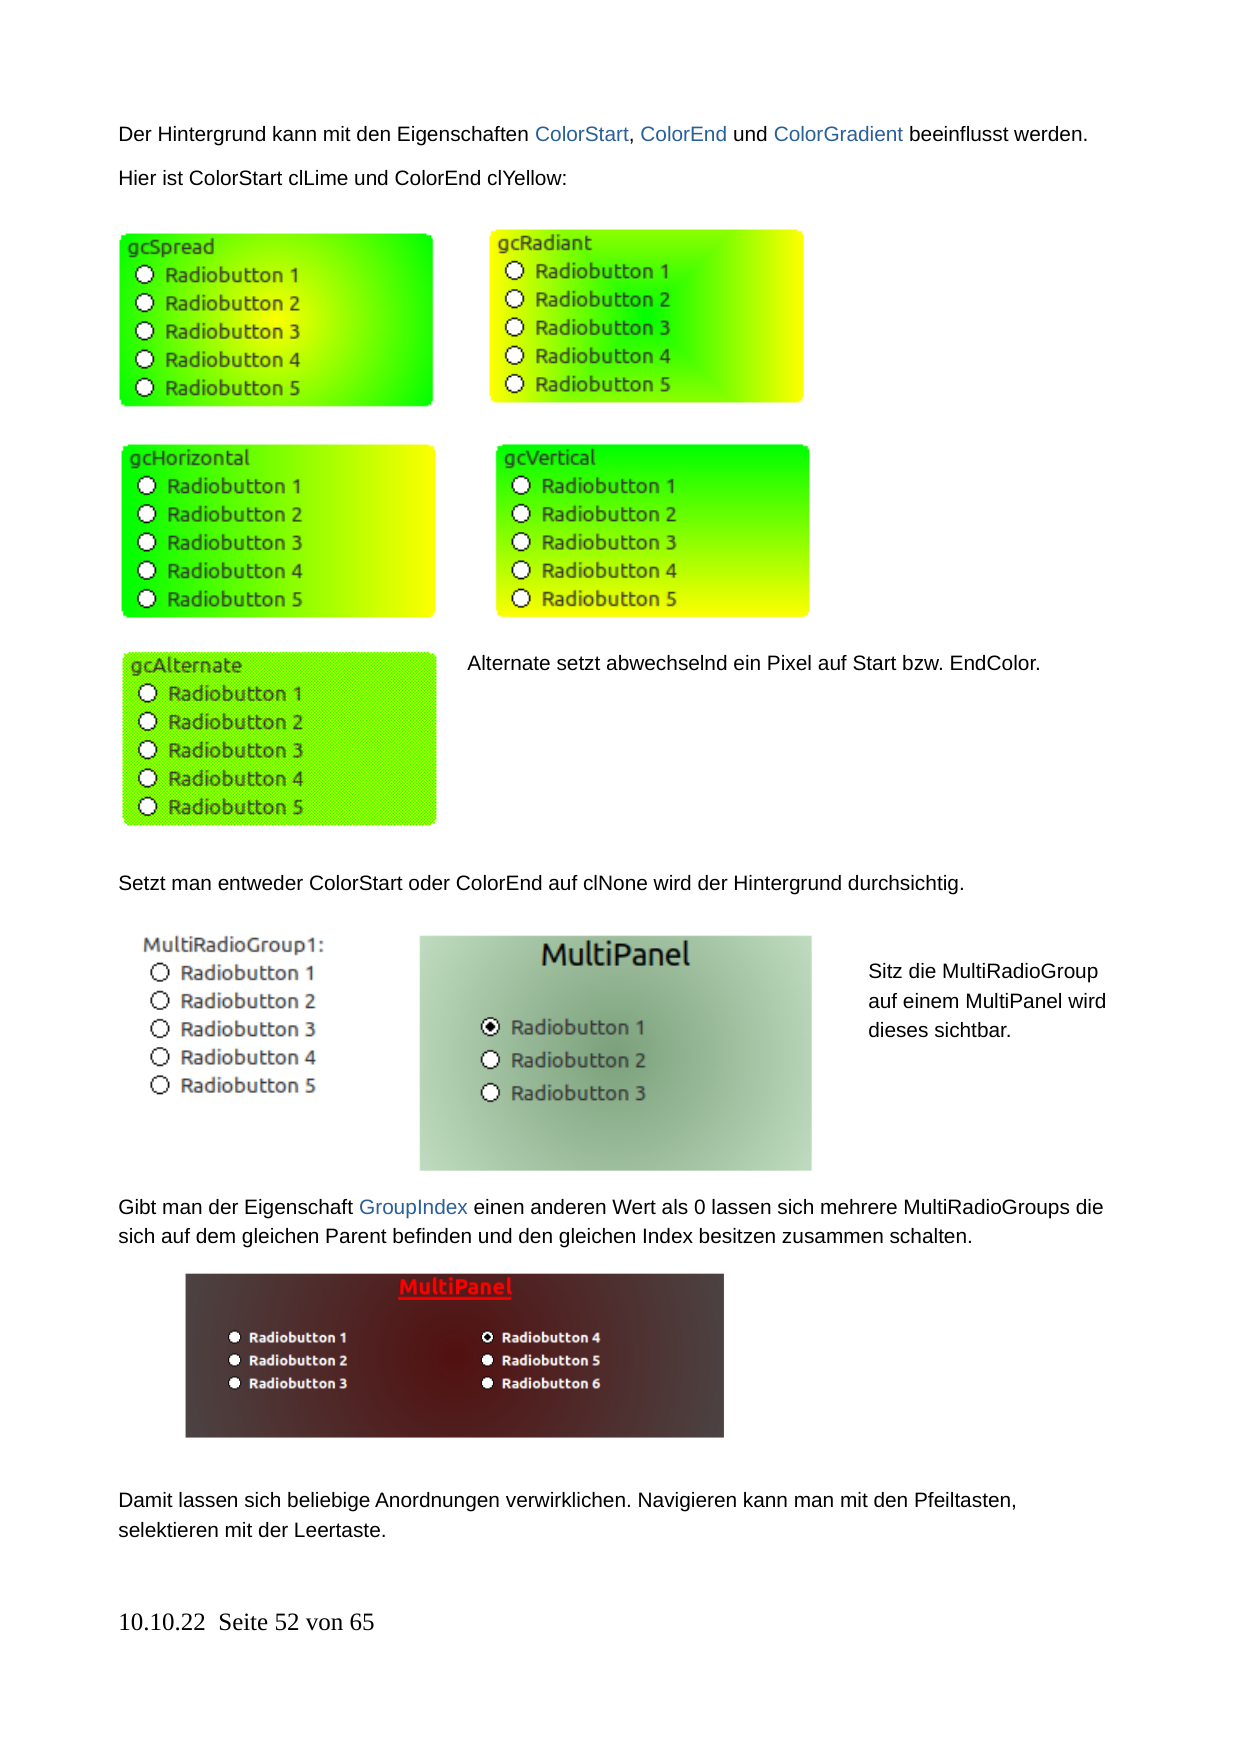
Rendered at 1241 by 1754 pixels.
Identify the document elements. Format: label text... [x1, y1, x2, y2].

text Hier ist ColorStart clLime und ColorEnd clYellow: [118, 162, 1122, 192]
text Gibt man der Eigenschaft GroupIndex einen anderen Wert als 0 lassen sich mehrere MultiRadioGroups die sich auf dem gleichen Parent befinden und den gleichen Index besitzen zusammen schalten. [118, 1191, 1122, 1249]
text Sitz die MultiRadioGroup auf einem MultiPanel wird dieses sichtbar. [834, 955, 1122, 1044]
picture [178, 1265, 736, 1454]
text Der Hintergrund kann mit den Eigenschaften ColorStart, ColorEnd und ColorGradient beeinflusst werden. [118, 118, 1122, 148]
picture [121, 924, 358, 1107]
picture [406, 922, 834, 1193]
text [358, 955, 406, 1044]
picture [486, 222, 814, 409]
picture [112, 226, 441, 419]
text Setzt man entweder ColorStart oder ColorEnd auf clNone wird der Hintergrund durchsichtig. [118, 867, 1122, 897]
picture [114, 437, 442, 624]
text Damit lassen sich beliebige Anordnungen verwirklichen. Navigieren kann man mit den Pfeiltasten, selektieren mit der Leertaste. [118, 1484, 1122, 1543]
picture [115, 646, 446, 835]
text Alternate setzt abwechselnd ein Pixel auf Start bzw. EndColor. [446, 647, 1122, 676]
picture [490, 440, 816, 622]
